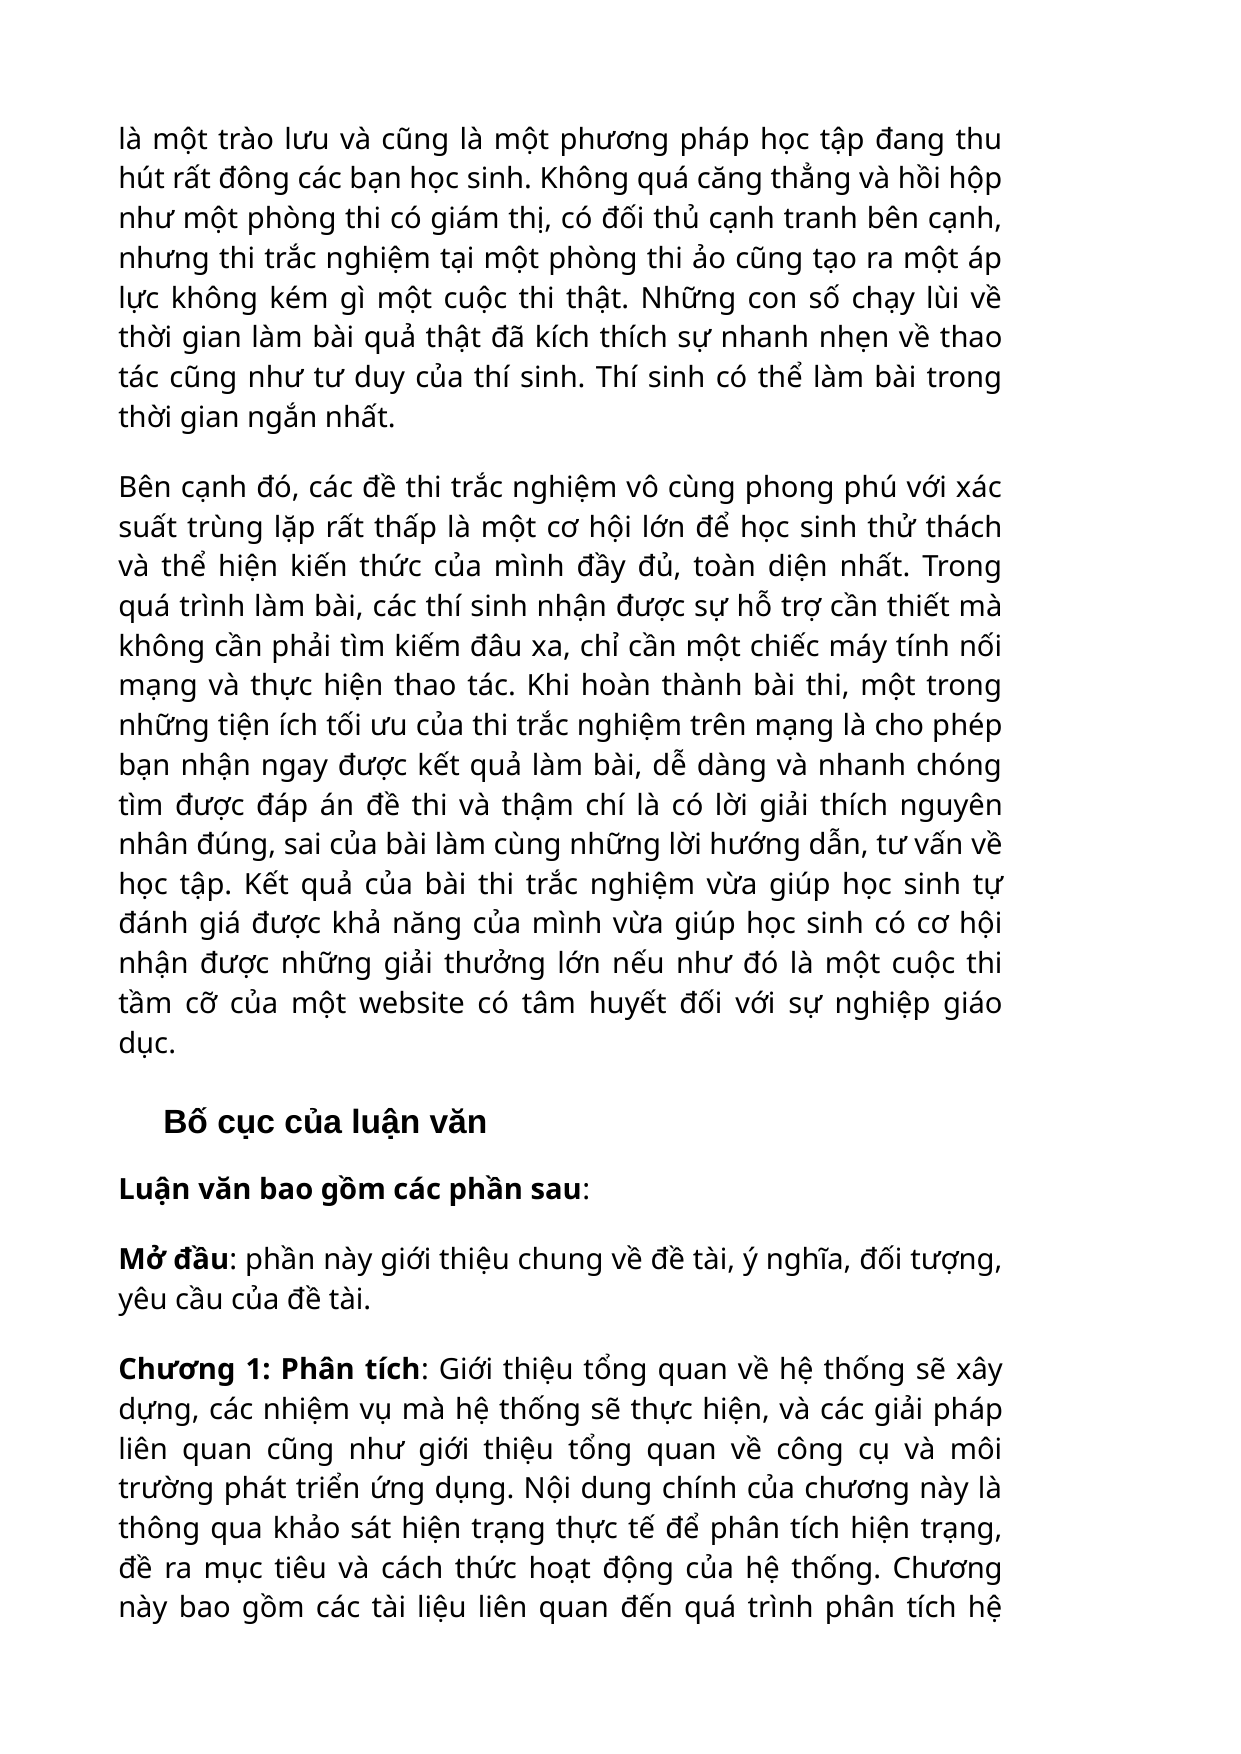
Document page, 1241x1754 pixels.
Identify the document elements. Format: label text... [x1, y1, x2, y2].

subtitle Bố cục của luận văn [118, 1102, 1004, 1141]
text Luận văn bao gồm các phần sau: [118, 1168, 1004, 1208]
text Bên cạnh đó, các đề thi trắc nghiệm vô cùng phong phú với xác suất trùng lặp rất thấp là một cơ hội lớn để học sinh thử thách và thể hiện kiến thức của mình đầy đủ, toàn diện nhất. Trong quá trình làm bài, các thí sinh nhận được sự hỗ trợ cần thiết mà không cần phải tìm kiếm đâu xa, chỉ cần một chiếc máy tính nối mạng và thực hiện thao tác. Khi hoàn thành bài thi, một trong những tiện ích tối ưu của thi trắc nghiệm trên mạng là cho phép bạn nhận ngay được kết quả làm bài, dễ dàng và nhanh chóng tìm được đáp án đề thi và thậm chí là có lời giải thích nguyên nhân đúng, sai của bài làm cùng những lời hướng dẫn, tư vấn về học tập. Kết quả của bài thi trắc nghiệm vừa giúp học sinh tự đánh giá được khả năng của mình vừa giúp học sinh có cơ hội nhận được những giải thưởng lớn nếu như đó là một cuộc thi tầm cỡ của một website có tâm huyết đối với sự nghiệp giáo dục. [118, 466, 1004, 1062]
text là một trào lưu và cũng là một phương pháp học tập đang thu hút rất đông các bạn học sinh. Không quá căng thẳng và hồi hộp như một phòng thi có giám thị, có đối thủ cạnh tranh bên cạnh, nhưng thi trắc nghiệm tại một phòng thi ảo cũng tạo ra một áp lực không kém gì một cuộc thi thật. Những con số chạy lùi về thời gian làm bài quả thật đã kích thích sự nhanh nhẹn về thao tác cũng như tư duy của thí sinh. Thí sinh có thể làm bài trong thời gian ngắn nhất. [118, 118, 1004, 436]
text Mở đầu: phần này giới thiệu chung về đề tài, ý nghĩa, đối tượng, yêu cầu của đề tài. [118, 1239, 1004, 1318]
text Chương 1: Phân tích: Giới thiệu tổng quan về hệ thống sẽ xây dựng, các nhiệm vụ mà hệ thống sẽ thực hiện, và các giải pháp liên quan cũng như giới thiệu tổng quan về công cụ và môi trường phát triển ứng dụng. Nội dung chính của chương này là thông qua khảo sát hiện trạng thực tế để phân tích hiện trạng, đề ra mục tiêu và cách thức hoạt động của hệ thống. Chương này bao gồm các tài liệu liên quan đến quá trình phân tích hệ [118, 1349, 1004, 1626]
